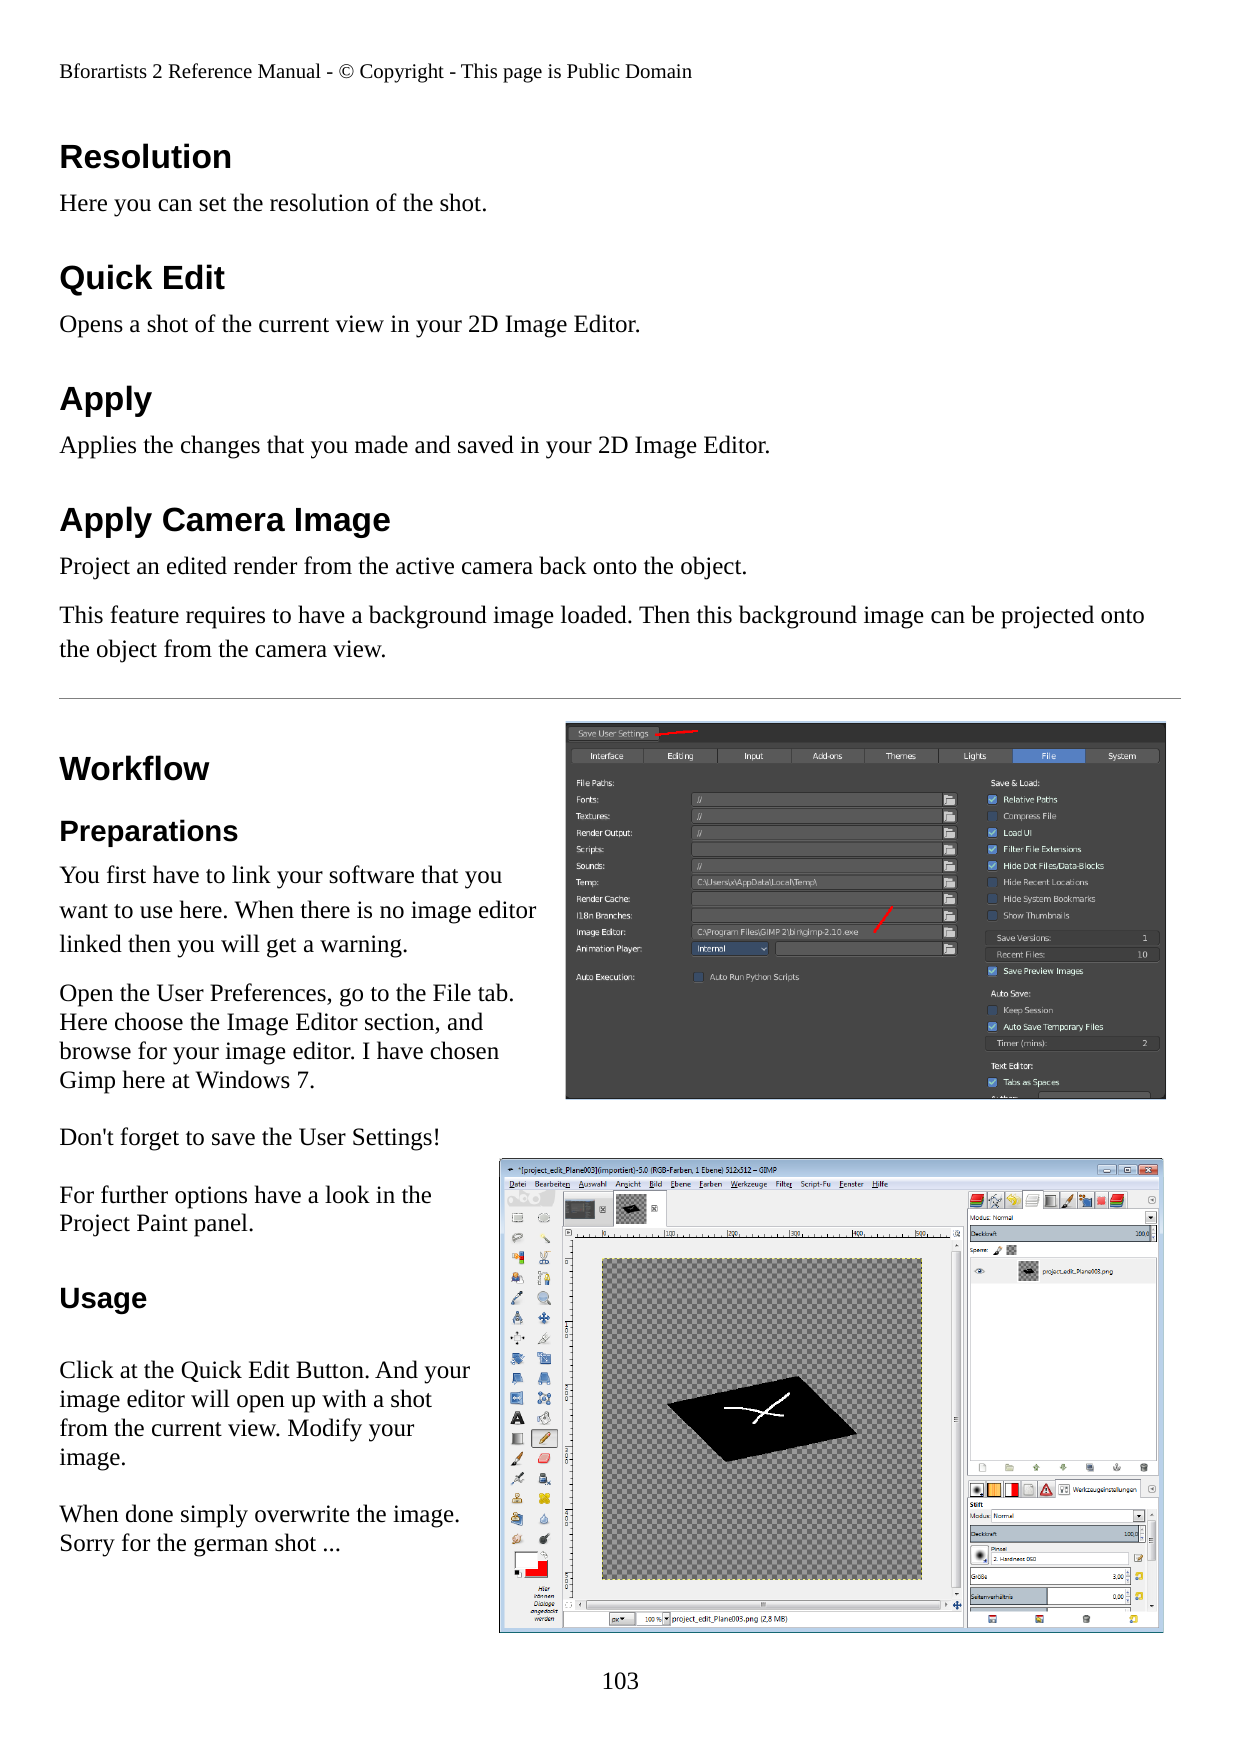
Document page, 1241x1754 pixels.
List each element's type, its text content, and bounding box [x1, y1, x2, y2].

text You first have to link your software that you want to use here. When there is no image editor linked then you will get a warning. [59, 861, 565, 958]
subtitle [1167, 814, 1181, 848]
subtitle Resolution [59, 137, 1181, 175]
text Applies the changes that you made and saved in your 2D Image Editor. [59, 430, 1181, 459]
subtitle Apply [59, 379, 1181, 417]
text Project an edited render from the active camera back onto the object. [59, 551, 1181, 580]
text This feature requires to have a background image loaded. Then this background image can be projected onto the object from the camera view. [59, 600, 1181, 663]
text Click at the Quick Edit Button. And your image editor will open up with a shot from the current view. Modify your image. [59, 1356, 499, 1471]
subtitle [1167, 748, 1181, 787]
subtitle Workflow [59, 748, 565, 787]
text When done simply overwrite the image. Sorry for the german shot ... [59, 1499, 499, 1557]
subtitle [1164, 1281, 1181, 1314]
picture [499, 1158, 1164, 1633]
text Open the User Preferences, go to the File tab. Here choose the Image Editor section, and browse for your image editor. I have chosen Gimp here at Windows 7. [59, 978, 565, 1093]
subtitle Usage [59, 1281, 499, 1314]
text Don't forget to save the User Settings! [59, 1122, 1181, 1151]
text For further options have a look in the Project Paint panel. [59, 1180, 499, 1237]
subtitle Preparations [59, 814, 565, 848]
text Opens a shot of the current view in your 2D Image Editor. [59, 309, 1181, 338]
subtitle Quick Edit [59, 258, 1181, 296]
subtitle Apply Camera Image [59, 500, 1181, 538]
text Here you can set the resolution of the shot. [59, 188, 1181, 217]
picture [565, 721, 1167, 1100]
